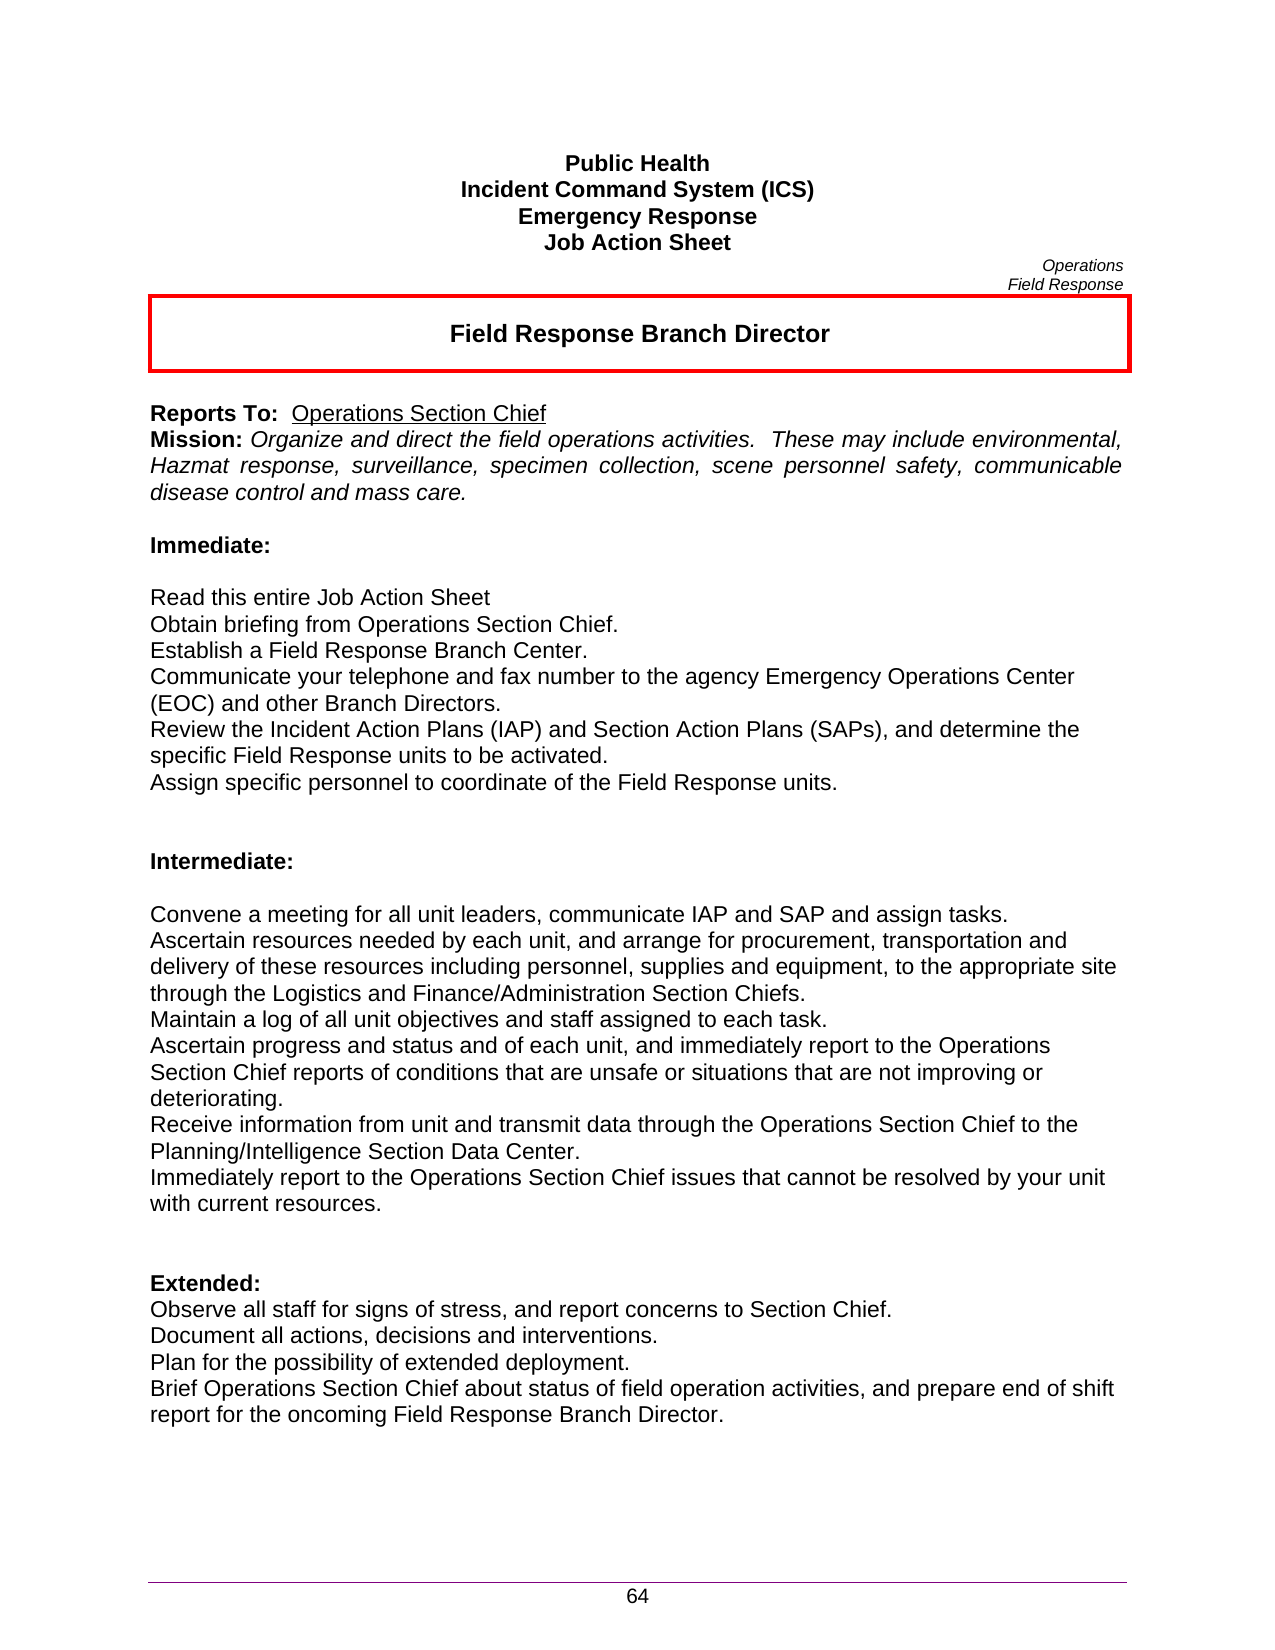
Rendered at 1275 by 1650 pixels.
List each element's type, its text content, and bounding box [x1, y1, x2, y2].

subtitle Document all actions, decisions and interventions. [150, 1322, 1125, 1348]
text Incident Command System (ICS) [150, 176, 1125, 203]
text Public Health [150, 150, 1125, 176]
text Emergency Response [150, 203, 1125, 229]
text Reports To: Operations Section Chief [150, 400, 1125, 426]
text Job Action Sheet [150, 229, 1125, 255]
subtitle Communicate your telephone and fax number to the agency Emergency Operations Center (EOC) and other Branch Directors. [150, 663, 1125, 716]
subtitle Establish a Field Response Branch Center. [150, 637, 1125, 663]
subtitle Read this entire Job Action Sheet [150, 584, 1125, 611]
text Intermediate: [150, 848, 1125, 874]
subtitle Convene a meeting for all unit leaders, communicate IAP and SAP and assign tasks. [150, 901, 1125, 927]
subtitle Maintain a log of all unit objectives and staff assigned to each task. [150, 1006, 1125, 1032]
subtitle Receive information from unit and transmit data through the Operations Section Chief to the Planning/Intelligence Section Data Center. [150, 1111, 1125, 1164]
subtitle Ascertain resources needed by each unit, and arrange for procurement, transportation and delivery of these resources including personnel, supplies and equipment, to the appropriate site through the Logistics and Finance/Administration Section Chiefs. [150, 927, 1125, 1006]
text Field Response [150, 274, 1125, 294]
text Immediate: [150, 532, 1125, 558]
subtitle Immediately report to the Operations Section Chief issues that cannot be resolved by your unit with current resources. [150, 1164, 1125, 1217]
text Mission: Organize and direct the field operations activities. These may include environmental, Hazmat response, surveillance, specimen collection, scene personnel safety, communicable disease control and mass care. [150, 426, 1125, 505]
text Extended: [150, 1269, 1125, 1296]
subtitle Review the Incident Action Plans (IAP) and Section Action Plans (SAPs), and determine the specific Field Response units to be activated. [150, 716, 1125, 769]
table_header Field Response Branch Director [152, 298, 1127, 369]
subtitle Observe all staff for signs of stress, and report concerns to Section Chief. [150, 1296, 1125, 1322]
subtitle Obtain briefing from Operations Section Chief. [150, 611, 1125, 637]
text Operations [150, 255, 1125, 274]
subtitle Plan for the possibility of extended deployment. [150, 1348, 1125, 1375]
subtitle Brief Operations Section Chief about status of field operation activities, and prepare end of shift report for the oncoming Field Response Branch Director. [150, 1375, 1125, 1428]
subtitle Ascertain progress and status and of each unit, and immediately report to the Operations Section Chief reports of conditions that are unsafe or situations that are not improving or deteriorating. [150, 1032, 1125, 1111]
subtitle Assign specific personnel to coordinate of the Field Response units. [150, 769, 1125, 795]
